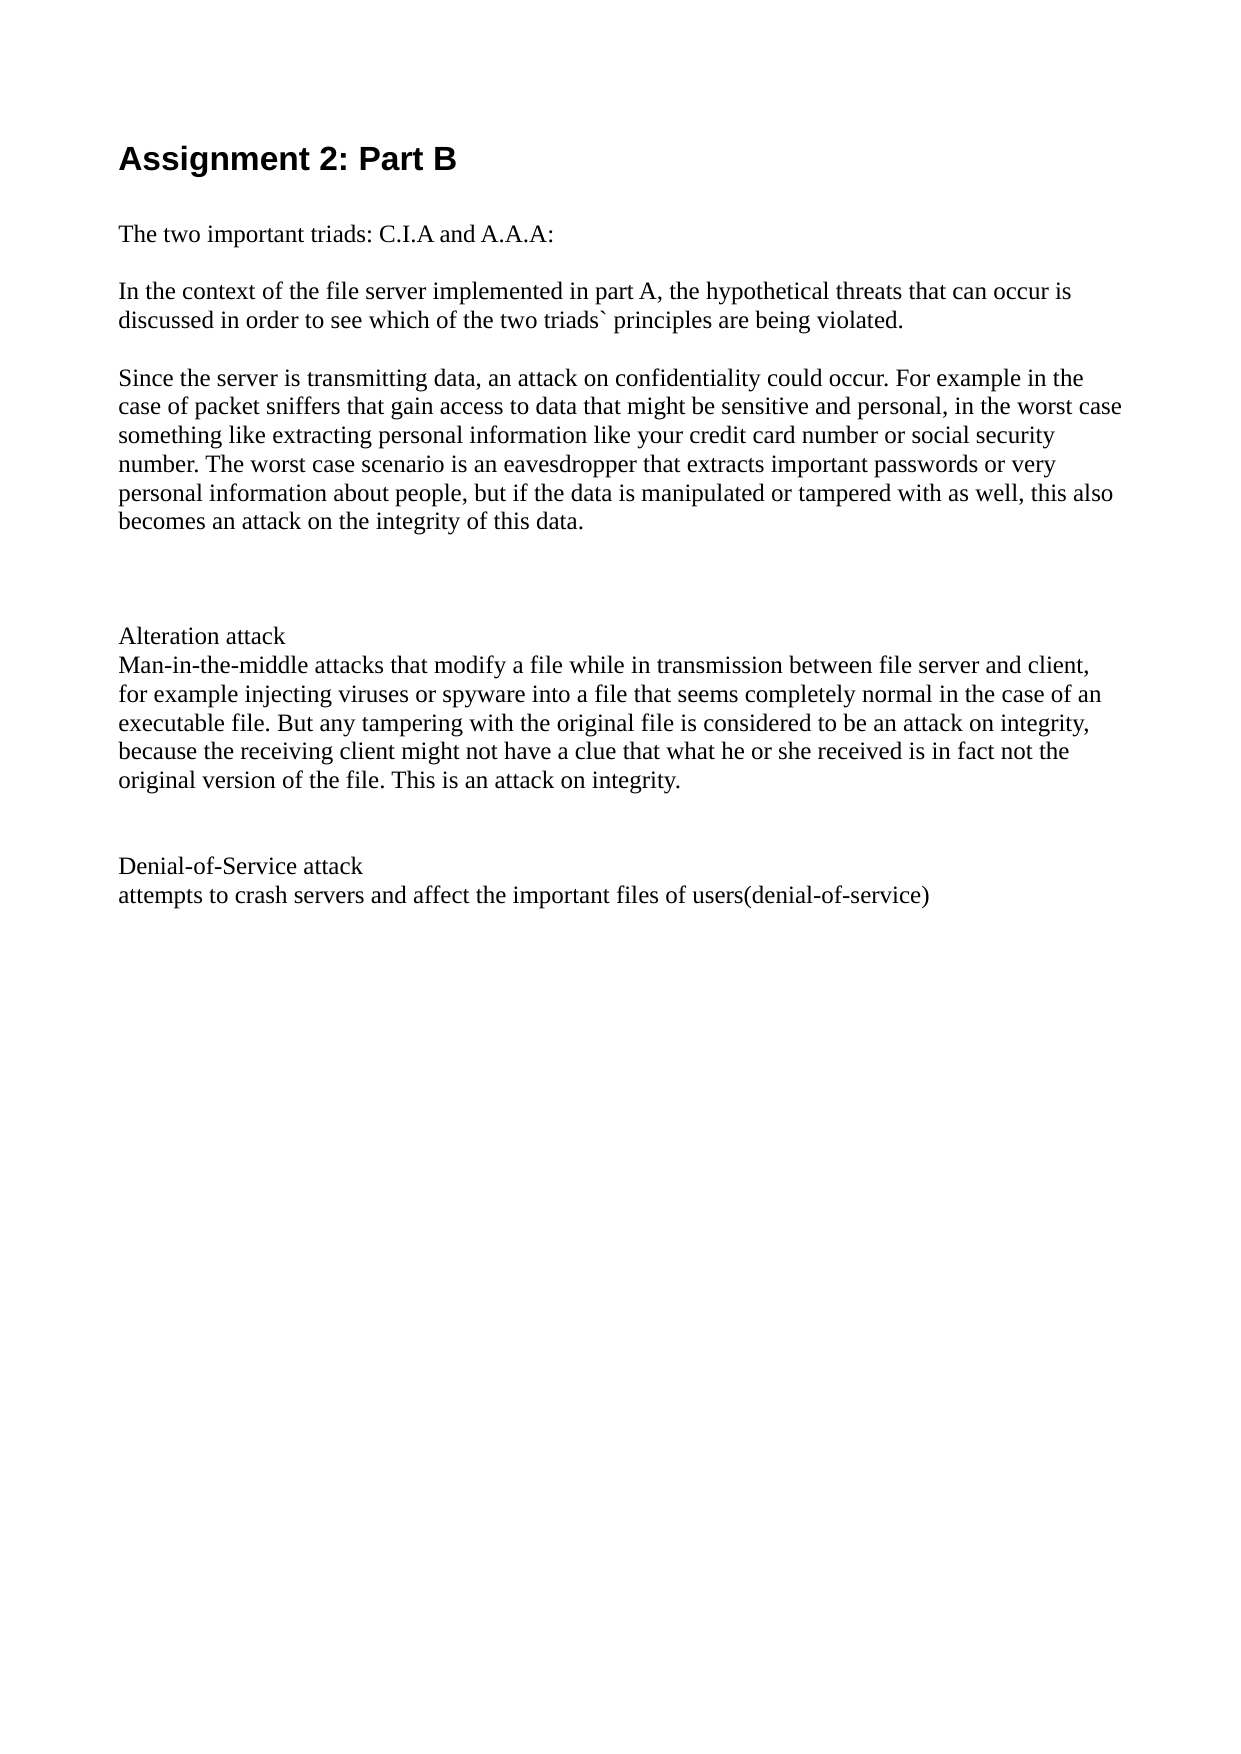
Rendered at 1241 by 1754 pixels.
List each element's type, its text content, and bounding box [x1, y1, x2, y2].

text Man-in-the-middle attacks that modify a file while in transmission between file server and client, for example injecting viruses or spyware into a file that seems completely normal in the case of an executable file. But any tampering with the original file is considered to be an attack on integrity, because the receiving client might not have a clue that what he or she received is in fact not the original version of the file. This is an attack on integrity. [118, 650, 1122, 794]
text Alteration attack [118, 621, 1122, 650]
text Since the server is transmitting data, an attack on confidentiality could occur. For example in the case of packet sniffers that gain access to data that might be sensitive and personal, in the worst case something like extracting personal information like your credit card number or social security number. The worst case scenario is an eavesdropper that extracts important passwords or very personal information about people, but if the data is manipulated or tampered with as well, this also becomes an attack on the integrity of this data. [118, 363, 1122, 535]
text In the context of the file server implemented in part A, the hypothetical threats that can occur is discussed in order to see which of the two triads` principles are being violated. [118, 276, 1122, 334]
text attempts to crash servers and affect the important files of users(denial-of-service) [118, 880, 1122, 909]
subtitle Assignment 2: Part B [118, 139, 1122, 178]
text Denial-of-Service attack [118, 851, 1122, 880]
text The two important triads: C.I.A and A.A.A: [118, 219, 1122, 248]
